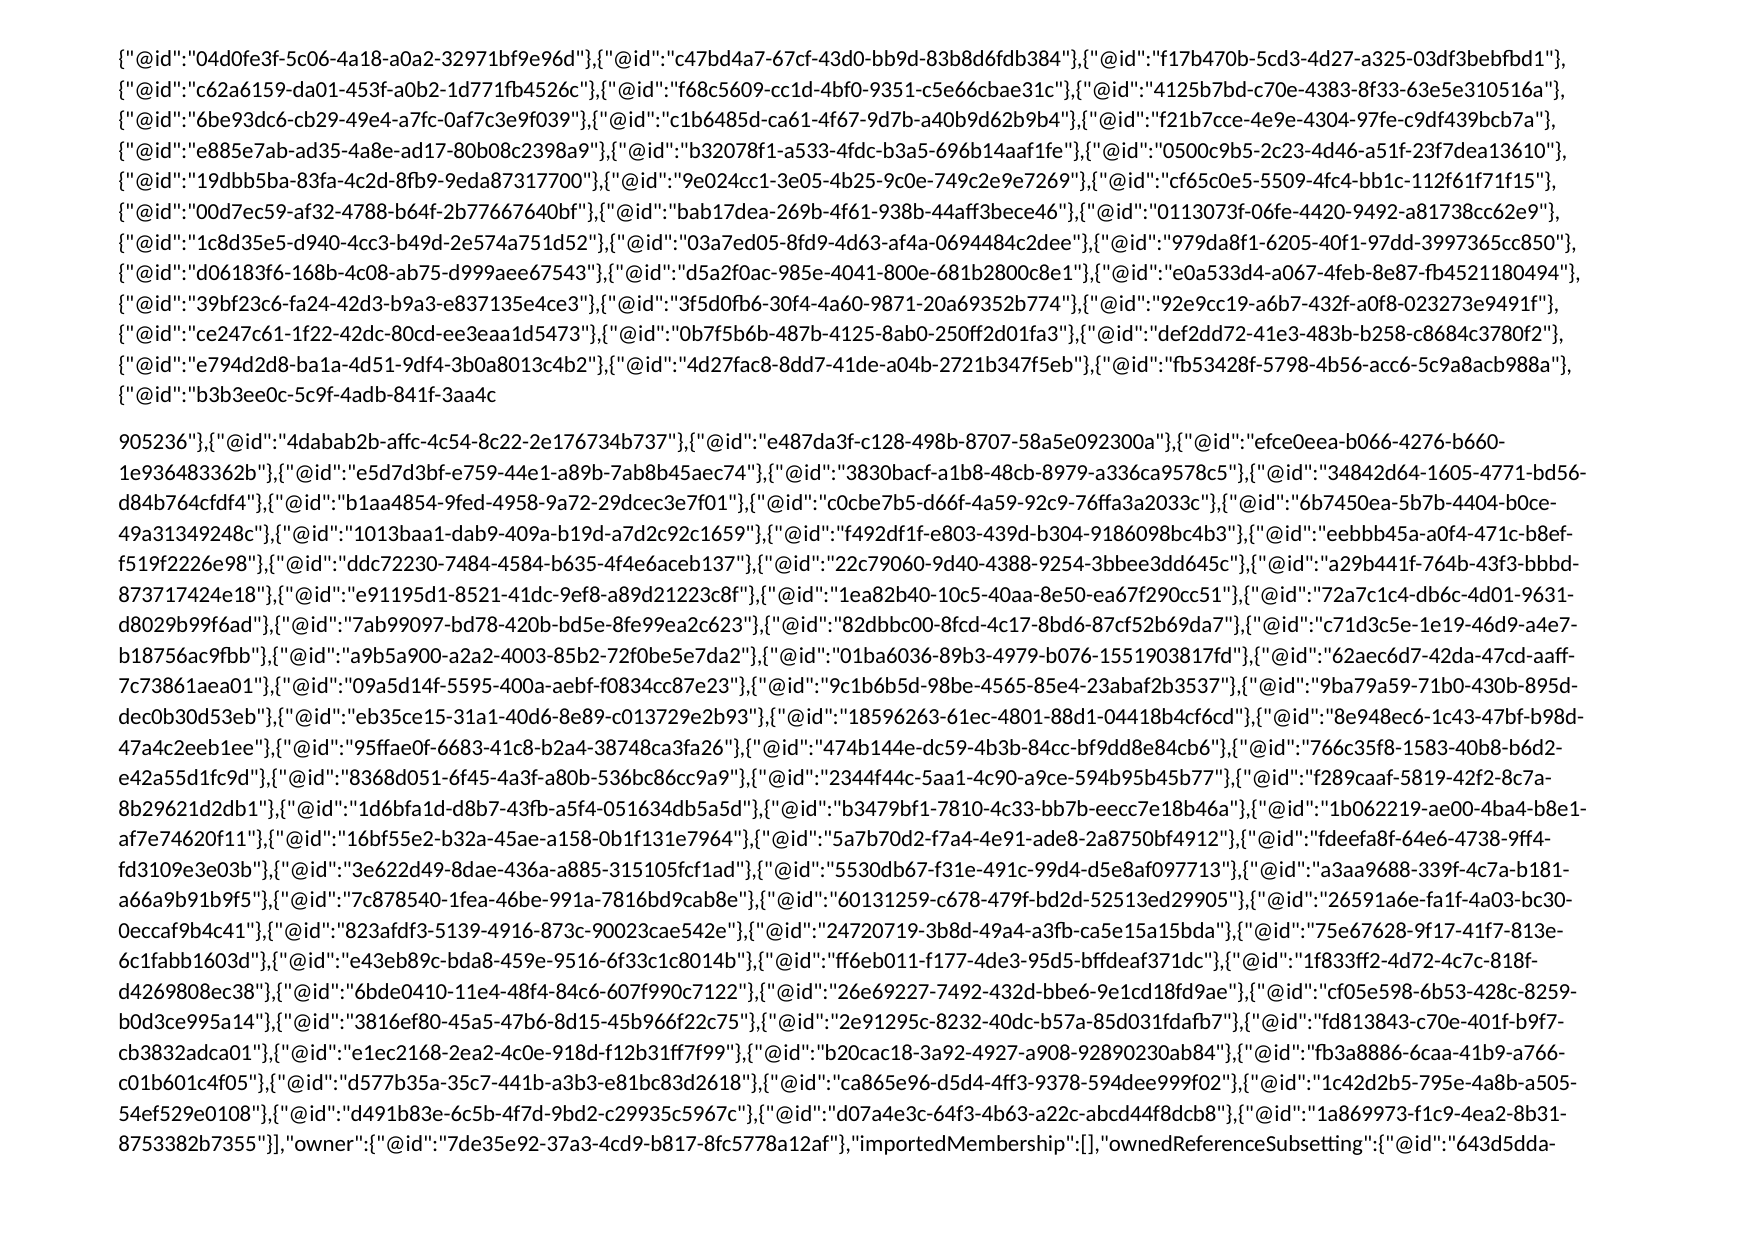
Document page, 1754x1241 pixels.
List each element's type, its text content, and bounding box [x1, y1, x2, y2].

text {"@id":"04d0fe3f-5c06-4a18-a0a2-32971bf9e96d"},{"@id":"c47bd4a7-67cf-43d0-bb9d-83b8d6fdb384"},{"@id":"f17b470b-5cd3-4d27-a325-03df3bebfbd1"},{"@id":"c62a6159-da01-453f-a0b2-1d771fb4526c"},{"@id":"f68c5609-cc1d-4bf0-9351-c5e66cbae31c"},{"@id":"4125b7bd-c70e-4383-8f33-63e5e310516a"},{"@id":"6be93dc6-cb29-49e4-a7fc-0af7c3e9f039"},{"@id":"c1b6485d-ca61-4f67-9d7b-a40b9d62b9b4"},{"@id":"f21b7cce-4e9e-4304-97fe-c9df439bcb7a"},{"@id":"e885e7ab-ad35-4a8e-ad17-80b08c2398a9"},{"@id":"b32078f1-a533-4fdc-b3a5-696b14aaf1fe"},{"@id":"0500c9b5-2c23-4d46-a51f-23f7dea13610"},{"@id":"19dbb5ba-83fa-4c2d-8fb9-9eda87317700"},{"@id":"9e024cc1-3e05-4b25-9c0e-749c2e9e7269"},{"@id":"cf65c0e5-5509-4fc4-bb1c-112f61f71f15"},{"@id":"00d7ec59-af32-4788-b64f-2b77667640bf"},{"@id":"bab17dea-269b-4f61-938b-44aff3bece46"},{"@id":"0113073f-06fe-4420-9492-a81738cc62e9"},{"@id":"1c8d35e5-d940-4cc3-b49d-2e574a751d52"},{"@id":"03a7ed05-8fd9-4d63-af4a-0694484c2dee"},{"@id":"979da8f1-6205-40f1-97dd-3997365cc850"},{"@id":"d06183f6-168b-4c08-ab75-d999aee67543"},{"@id":"d5a2f0ac-985e-4041-800e-681b2800c8e1"},{"@id":"e0a533d4-a067-4feb-8e87-fb4521180494"},{"@id":"39bf23c6-fa24-42d3-b9a3-e837135e4ce3"},{"@id":"3f5d0fb6-30f4-4a60-9871-20a69352b774"},{"@id":"92e9cc19-a6b7-432f-a0f8-023273e9491f"},{"@id":"ce247c61-1f22-42dc-80cd-ee3eaa1d5473"},{"@id":"0b7f5b6b-487b-4125-8ab0-250ff2d01fa3"},{"@id":"def2dd72-41e3-483b-b258-c8684c3780f2"},{"@id":"e794d2d8-ba1a-4d51-9df4-3b0a8013c4b2"},{"@id":"4d27fac8-8dd7-41de-a04b-2721b347f5eb"},{"@id":"fb53428f-5798-4b56-acc6-5c9a8acb988a"},{"@id":"b3b3ee0c-5c9f-4adb-841f-3aa4c [118, 44, 1606, 409]
text 905236"},{"@id":"4dabab2b-affc-4c54-8c22-2e176734b737"},{"@id":"e487da3f-c128-498b-8707-58a5e092300a"},{"@id":"efce0eea-b066-4276-b660-1e936483362b"},{"@id":"e5d7d3bf-e759-44e1-a89b-7ab8b45aec74"},{"@id":"3830bacf-a1b8-48cb-8979-a336ca9578c5"},{"@id":"34842d64-1605-4771-bd56-d84b764cfdf4"},{"@id":"b1aa4854-9fed-4958-9a72-29dcec3e7f01"},{"@id":"c0cbe7b5-d66f-4a59-92c9-76ffa3a2033c"},{"@id":"6b7450ea-5b7b-4404-b0ce-49a31349248c"},{"@id":"1013baa1-dab9-409a-b19d-a7d2c92c1659"},{"@id":"f492df1f-e803-439d-b304-9186098bc4b3"},{"@id":"eebbb45a-a0f4-471c-b8ef-f519f2226e98"},{"@id":"ddc72230-7484-4584-b635-4f4e6aceb137"},{"@id":"22c79060-9d40-4388-9254-3bbee3dd645c"},{"@id":"a29b441f-764b-43f3-bbbd-873717424e18"},{"@id":"e91195d1-8521-41dc-9ef8-a89d21223c8f"},{"@id":"1ea82b40-10c5-40aa-8e50-ea67f290cc51"},{"@id":"72a7c1c4-db6c-4d01-9631-d8029b99f6ad"},{"@id":"7ab99097-bd78-420b-bd5e-8fe99ea2c623"},{"@id":"82dbbc00-8fcd-4c17-8bd6-87cf52b69da7"},{"@id":"c71d3c5e-1e19-46d9-a4e7-b18756ac9fbb"},{"@id":"a9b5a900-a2a2-4003-85b2-72f0be5e7da2"},{"@id":"01ba6036-89b3-4979-b076-1551903817fd"},{"@id":"62aec6d7-42da-47cd-aaff-7c73861aea01"},{"@id":"09a5d14f-5595-400a-aebf-f0834cc87e23"},{"@id":"9c1b6b5d-98be-4565-85e4-23abaf2b3537"},{"@id":"9ba79a59-71b0-430b-895d-dec0b30d53eb"},{"@id":"eb35ce15-31a1-40d6-8e89-c013729e2b93"},{"@id":"18596263-61ec-4801-88d1-04418b4cf6cd"},{"@id":"8e948ec6-1c43-47bf-b98d-47a4c2eeb1ee"},{"@id":"95ffae0f-6683-41c8-b2a4-38748ca3fa26"},{"@id":"474b144e-dc59-4b3b-84cc-bf9dd8e84cb6"},{"@id":"766c35f8-1583-40b8-b6d2-e42a55d1fc9d"},{"@id":"8368d051-6f45-4a3f-a80b-536bc86cc9a9"},{"@id":"2344f44c-5aa1-4c90-a9ce-594b95b45b77"},{"@id":"f289caaf-5819-42f2-8c7a-8b29621d2db1"},{"@id":"1d6bfa1d-d8b7-43fb-a5f4-051634db5a5d"},{"@id":"b3479bf1-7810-4c33-bb7b-eecc7e18b46a"},{"@id":"1b062219-ae00-4ba4-b8e1-af7e74620f11"},{"@id":"16bf55e2-b32a-45ae-a158-0b1f131e7964"},{"@id":"5a7b70d2-f7a4-4e91-ade8-2a8750bf4912"},{"@id":"fdeefa8f-64e6-4738-9ff4-fd3109e3e03b"},{"@id":"3e622d49-8dae-436a-a885-315105fcf1ad"},{"@id":"5530db67-f31e-491c-99d4-d5e8af097713"},{"@id":"a3aa9688-339f-4c7a-b181-a66a9b91b9f5"},{"@id":"7c878540-1fea-46be-991a-7816bd9cab8e"},{"@id":"60131259-c678-479f-bd2d-52513ed29905"},{"@id":"26591a6e-fa1f-4a03-bc30-0eccaf9b4c41"},{"@id":"823afdf3-5139-4916-873c-90023cae542e"},{"@id":"24720719-3b8d-49a4-a3fb-ca5e15a15bda"},{"@id":"75e67628-9f17-41f7-813e-6c1fabb1603d"},{"@id":"e43eb89c-bda8-459e-9516-6f33c1c8014b"},{"@id":"ff6eb011-f177-4de3-95d5-bffdeaf371dc"},{"@id":"1f833ff2-4d72-4c7c-818f-d4269808ec38"},{"@id":"6bde0410-11e4-48f4-84c6-607f990c7122"},{"@id":"26e69227-7492-432d-bbe6-9e1cd18fd9ae"},{"@id":"cf05e598-6b53-428c-8259-b0d3ce995a14"},{"@id":"3816ef80-45a5-47b6-8d15-45b966f22c75"},{"@id":"2e91295c-8232-40dc-b57a-85d031fdafb7"},{"@id":"fd813843-c70e-401f-b9f7-cb3832adca01"},{"@id":"e1ec2168-2ea2-4c0e-918d-f12b31ff7f99"},{"@id":"b20cac18-3a92-4927-a908-92890230ab84"},{"@id":"fb3a8886-6caa-41b9-a766-c01b601c4f05"},{"@id":"d577b35a-35c7-441b-a3b3-e81bc83d2618"},{"@id":"ca865e96-d5d4-4ff3-9378-594dee999f02"},{"@id":"1c42d2b5-795e-4a8b-a505-54ef529e0108"},{"@id":"d491b83e-6c5b-4f7d-9bd2-c29935c5967c"},{"@id":"d07a4e3c-64f3-4b63-a22c-abcd44f8dcb8"},{"@id":"1a869973-f1c9-4ea2-8b31-8753382b7355"}],"owner":{"@id":"7de35e92-37a3-4cd9-b817-8fc5778a12af"},"importedMembership":[],"ownedReferenceSubsetting":{"@id":"643d5dda- [118, 427, 1606, 1158]
